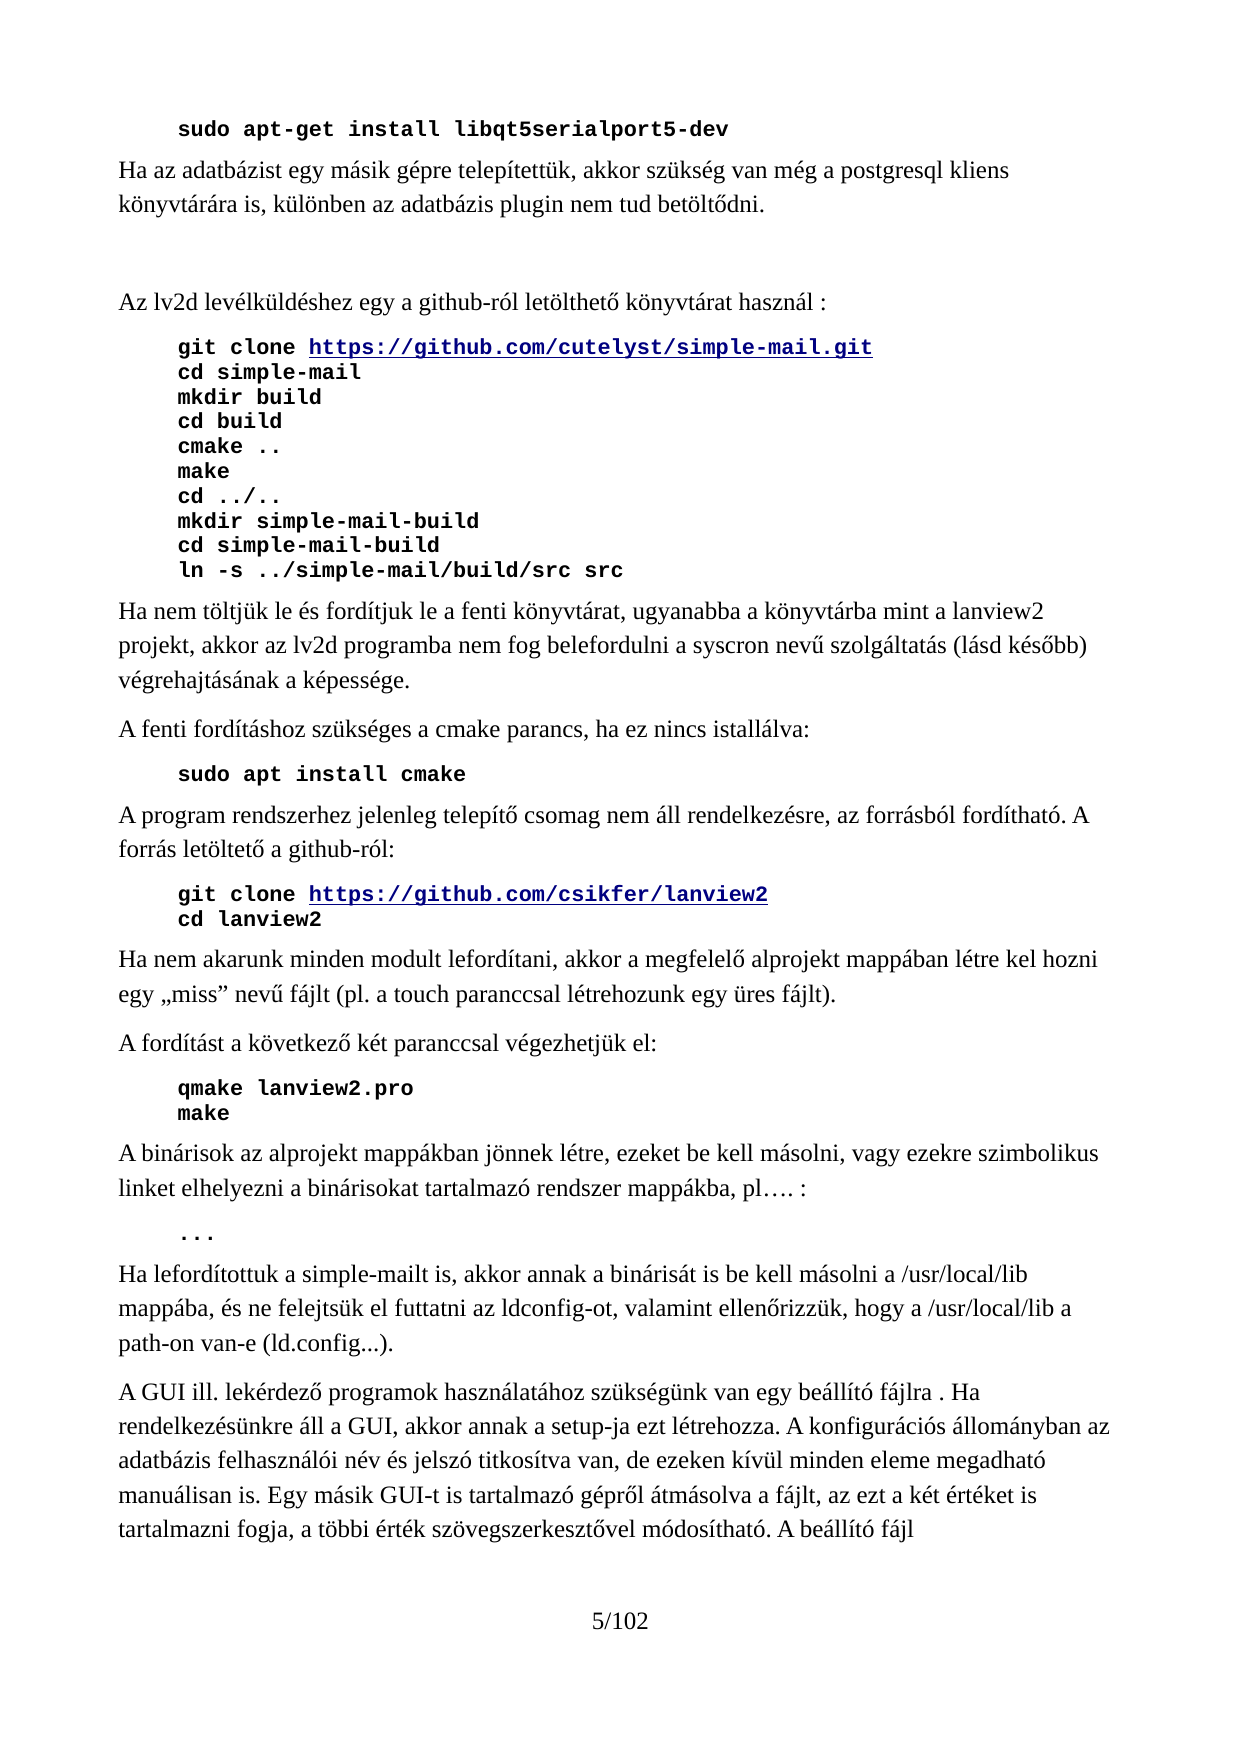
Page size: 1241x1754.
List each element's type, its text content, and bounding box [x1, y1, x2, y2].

text ... [177, 1222, 1122, 1247]
text Ha nem töltjük le és fordítjuk le a fenti könyvtárat, ugyanabba a könyvtárba mint a lanview2 projekt, akkor az lv2d programba nem fog belefordulni a syscron nevű szolgáltatás (lásd később) végrehajtásának a képessége. [118, 596, 1122, 694]
text A fenti fordításhoz szükséges a cmake parancs, ha ez nincs istallálva: [118, 714, 1122, 743]
text sudo apt-get install libqt5serialport5-dev [177, 118, 1122, 143]
text A program rendszerhez jelenleg telepítő csomag nem áll rendelkezésre, az forrásból fordítható. A forrás letöltető a github-ról: [118, 800, 1122, 863]
text sudo apt install cmake [177, 763, 1122, 788]
text Az lv2d levélküldéshez egy a github-ról letölthető könyvtárat használ : [118, 287, 1122, 316]
text qmake lanview2.pro make [177, 1077, 1122, 1127]
text A binárisok az alprojekt mappákban jönnek létre, ezeket be kell másolni, vagy ezekre szimbolikus linket elhelyezni a binárisokat tartalmazó rendszer mappákba, pl…. : [118, 1138, 1122, 1202]
text Ha lefordítottuk a simple-mailt is, akkor annak a binárisát is be kell másolni a /usr/local/lib mappába, és ne felejtsük el futtatni az ldconfig-ot, valamint ellenőrizzük, hogy a /usr/local/lib a path-on van-e (ld.config...). [118, 1259, 1122, 1356]
text A GUI ill. lekérdező programok használatához szükségünk van egy beállító fájlra . Ha rendelkezésünkre áll a GUI, akkor annak a setup-ja ezt létrehozza. A konfigurációs állományban az adatbázis felhasználói név és jelszó titkosítva van, de ezeken kívül minden eleme megadható manuálisan is. Egy másik GUI-t is tartalmazó gépről átmásolva a fájlt, az ezt a két értéket is tartalmazni fogja, a többi érték szövegszerkesztővel módosítható. A beállító fájl [118, 1377, 1122, 1543]
text Ha nem akarunk minden modult lefordítani, akkor a megfelelő alprojekt mappában létre kel hozni egy „miss” nevű fájlt (pl. a touch paranccsal létrehozunk egy üres fájlt). [118, 944, 1122, 1008]
text git clone https://github.com/csikfer/lanview2 cd lanview2 [177, 883, 1122, 933]
text Ha az adatbázist egy másik gépre telepítettük, akkor szükség van még a postgresql kliens könyvtárára is, különben az adatbázis plugin nem tud betöltődni. [118, 155, 1122, 218]
text A fordítást a következő két paranccsal végezhetjük el: [118, 1028, 1122, 1057]
text git clone https://github.com/cutelyst/simple-mail.git cd simple-mail mkdir build cd build cmake .. make cd ../.. mkdir simple-mail-build cd simple-mail-build ln -s ../simple-mail/build/src src [177, 336, 1122, 584]
